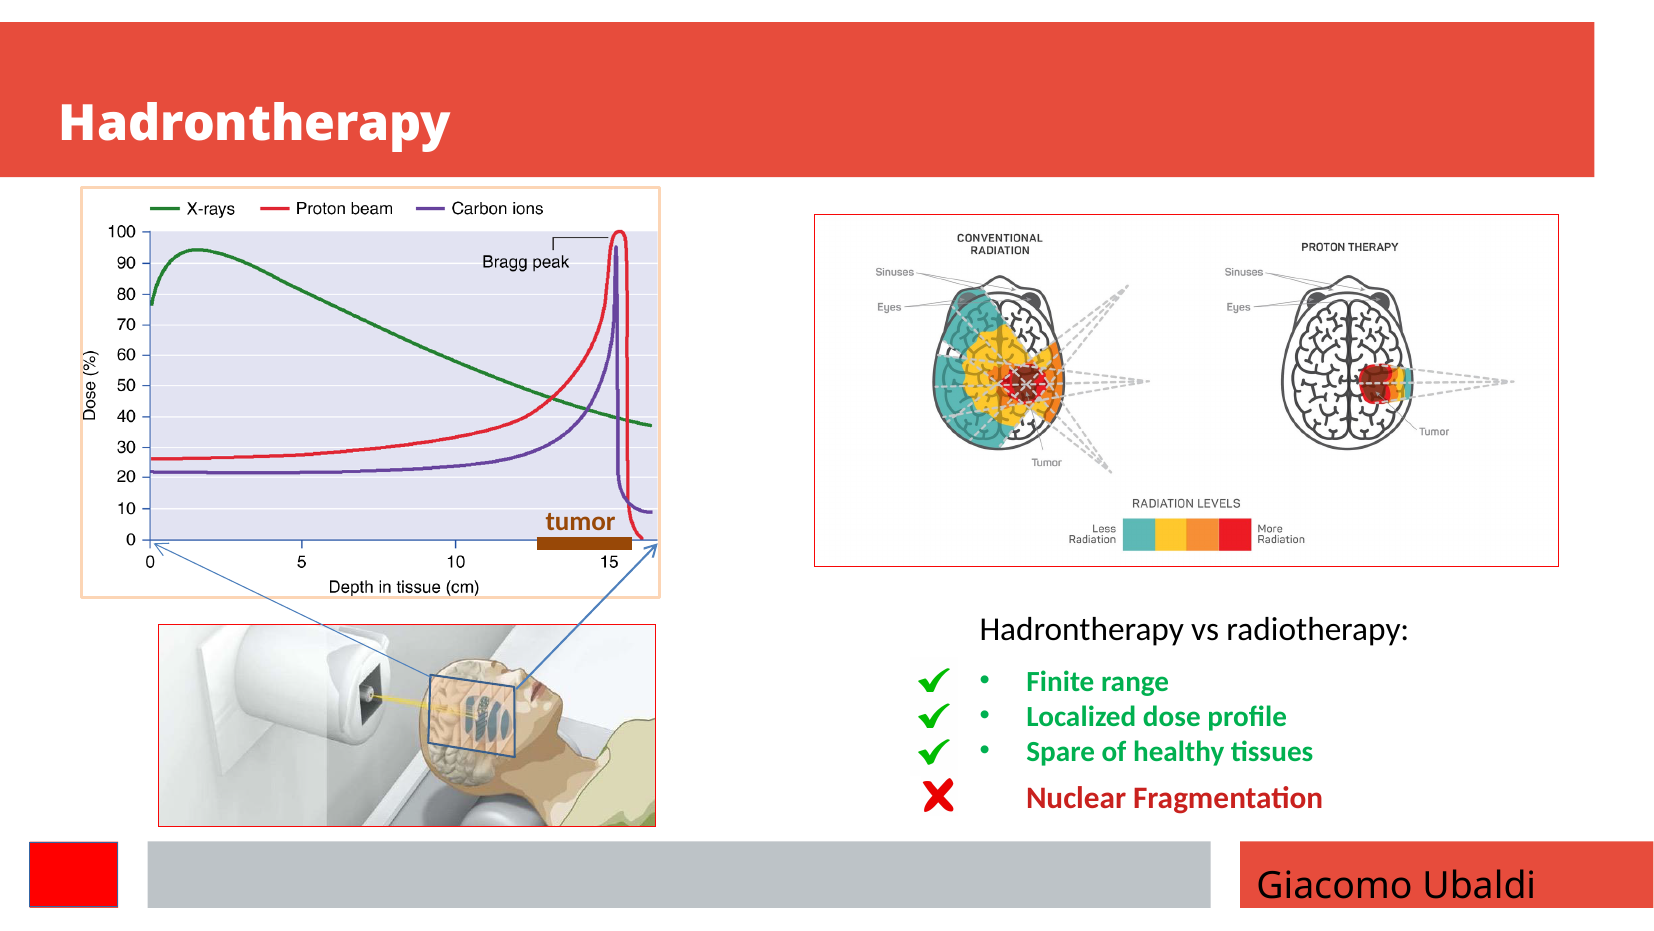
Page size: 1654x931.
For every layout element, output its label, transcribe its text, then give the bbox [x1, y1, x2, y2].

title Hadrontherapy [59, 44, 1595, 156]
text_box tumor [530, 496, 631, 544]
picture [814, 214, 1559, 567]
picture [325, 624, 576, 687]
text_box [29, 842, 118, 907]
text_box Giacomo Ubaldi [1241, 850, 1568, 910]
picture [158, 624, 656, 827]
picture [609, 546, 658, 596]
text_box Hadrontherapy vs radiotherapy: Finite range Localized dose profile Spare of healthy tissues [964, 599, 1426, 855]
picture [82, 188, 658, 596]
picture [910, 657, 958, 816]
text_box [428, 674, 515, 758]
